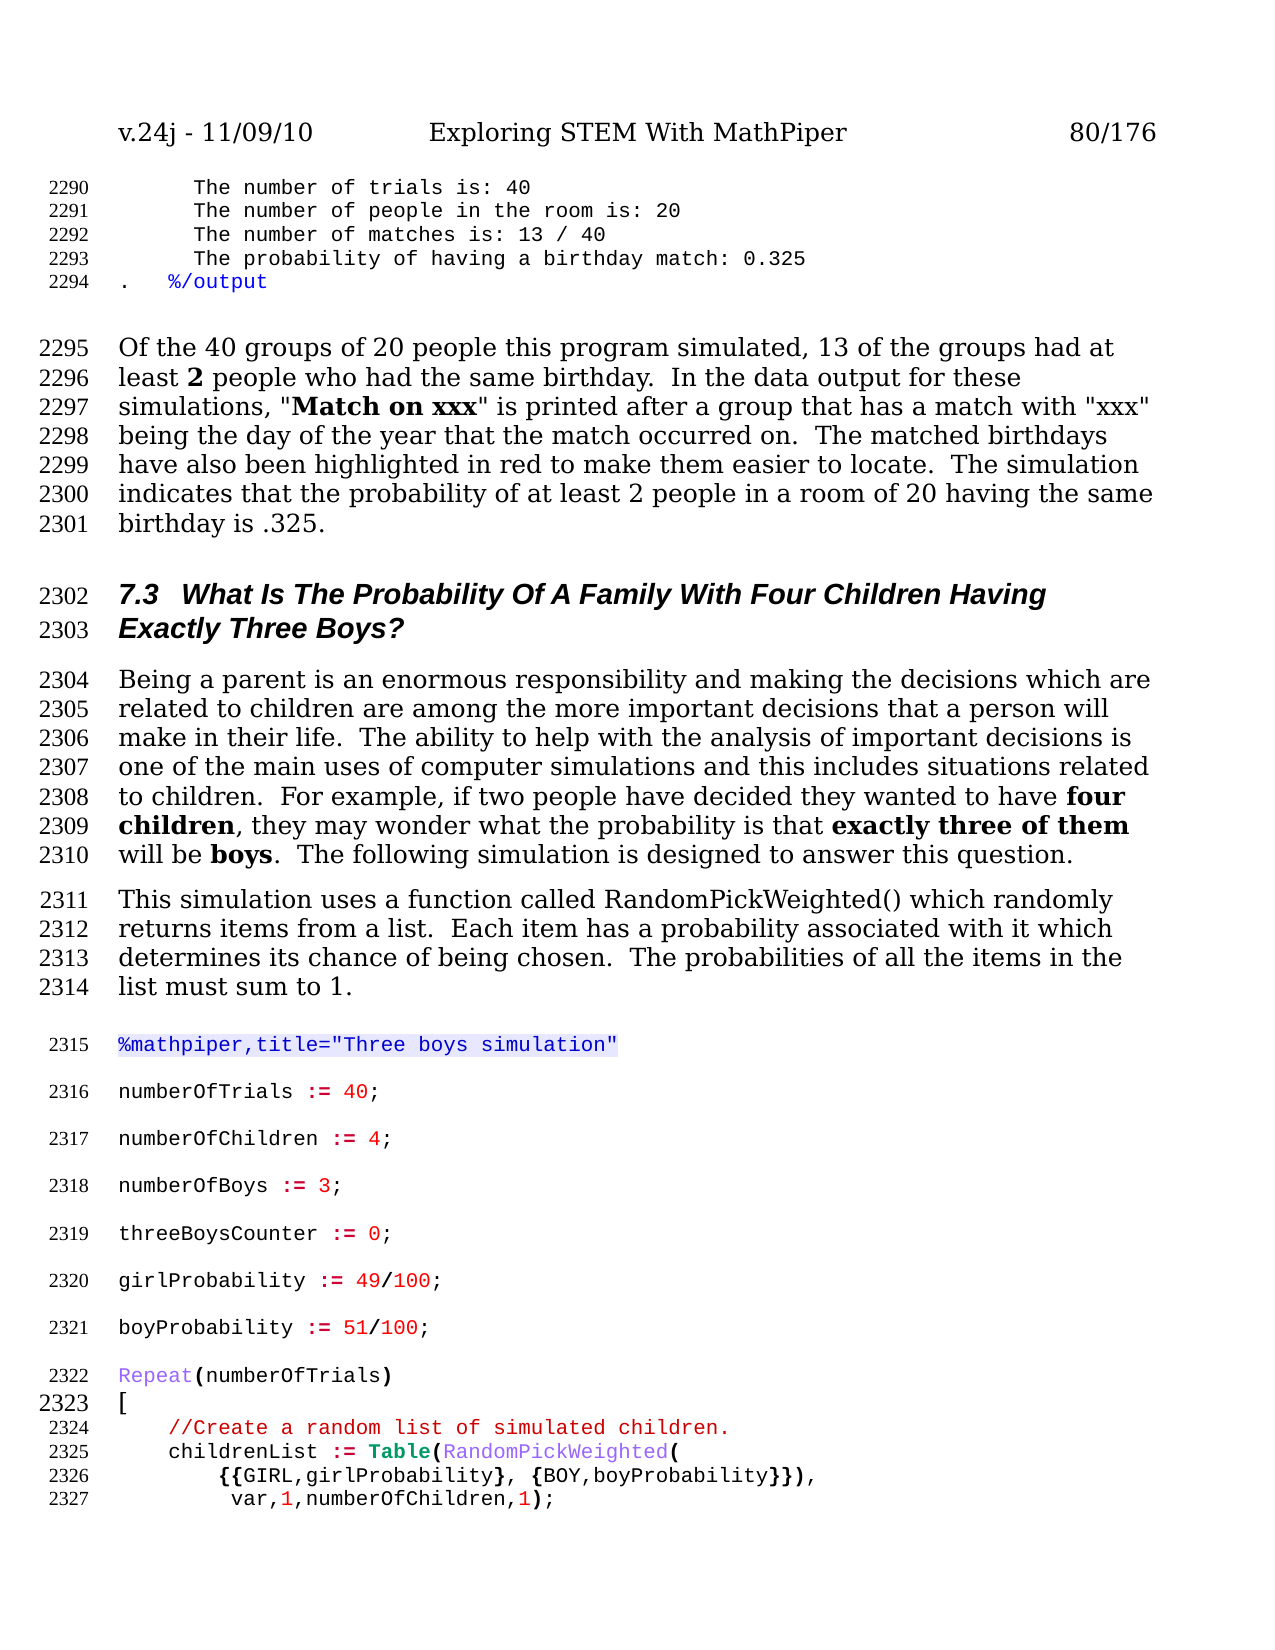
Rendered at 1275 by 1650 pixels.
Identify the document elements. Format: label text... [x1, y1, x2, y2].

text . %/output [118, 271, 1157, 295]
text {{GIRL,girlProbability}, {BOY,boyProbability}}), [118, 1465, 1157, 1488]
text threeBoysCounter := 0; [118, 1223, 1157, 1246]
text [ [118, 1388, 1157, 1417]
text boyProbability := 51/100; [118, 1317, 1157, 1341]
text Repeat(numberOfTrials) [118, 1364, 1157, 1388]
text childrenList := Table(RandomPickWeighted( [118, 1441, 1157, 1465]
text The number of people in the room is: 20 [118, 200, 1157, 224]
text %mathpiper,title="Three boys simulation" [118, 1033, 1157, 1057]
subtitle What Is The Probability Of A Family With Four Children Having Exactly Three Boys? [118, 577, 1157, 644]
text The number of matches is: 13 / 40 [118, 224, 1157, 248]
text Being a parent is an enormous responsibility and making the decisions which are related to children are among the more important decisions that a person will make in their life. The ability to help with the analysis of important decisions is one of the main uses of computer simulations and this includes situations related to children. For example, if two people have decided they wanted to have four children, they may wonder what the probability is that exactly three of them will be boys. The following simulation is designed to answer this question. [118, 665, 1157, 870]
text Of the 40 groups of 20 people this program simulated, 13 of the groups had at least 2 people who had the same birthday. In the data output for these simulations, "Match on xxx" is printed after a group that has a match with "xxx" being the day of the year that the match occurred on. The matched birthdays have also been highlighted in red to make them easier to locate. The simulation indicates that the probability of at least 2 people in a room of 20 having the same birthday is .325. [118, 333, 1157, 538]
text The number of trials is: 40 [118, 177, 1157, 200]
text numberOfChildren := 4; [118, 1128, 1157, 1152]
text The probability of having a birthday match: 0.325 [118, 248, 1157, 271]
text This simulation uses a function called RandomPickWeighted() which randomly returns items from a list. Each item has a probability associated with it which determines its chance of being chosen. The probabilities of all the items in the list must sum to 1. [118, 885, 1157, 1002]
text //Create a random list of simulated children. [118, 1417, 1157, 1441]
text girlProbability := 49/100; [118, 1270, 1157, 1294]
text var,1,numberOfChildren,1); [118, 1488, 1157, 1512]
text numberOfTrials := 40; [118, 1081, 1157, 1104]
text numberOfBoys := 3; [118, 1175, 1157, 1199]
